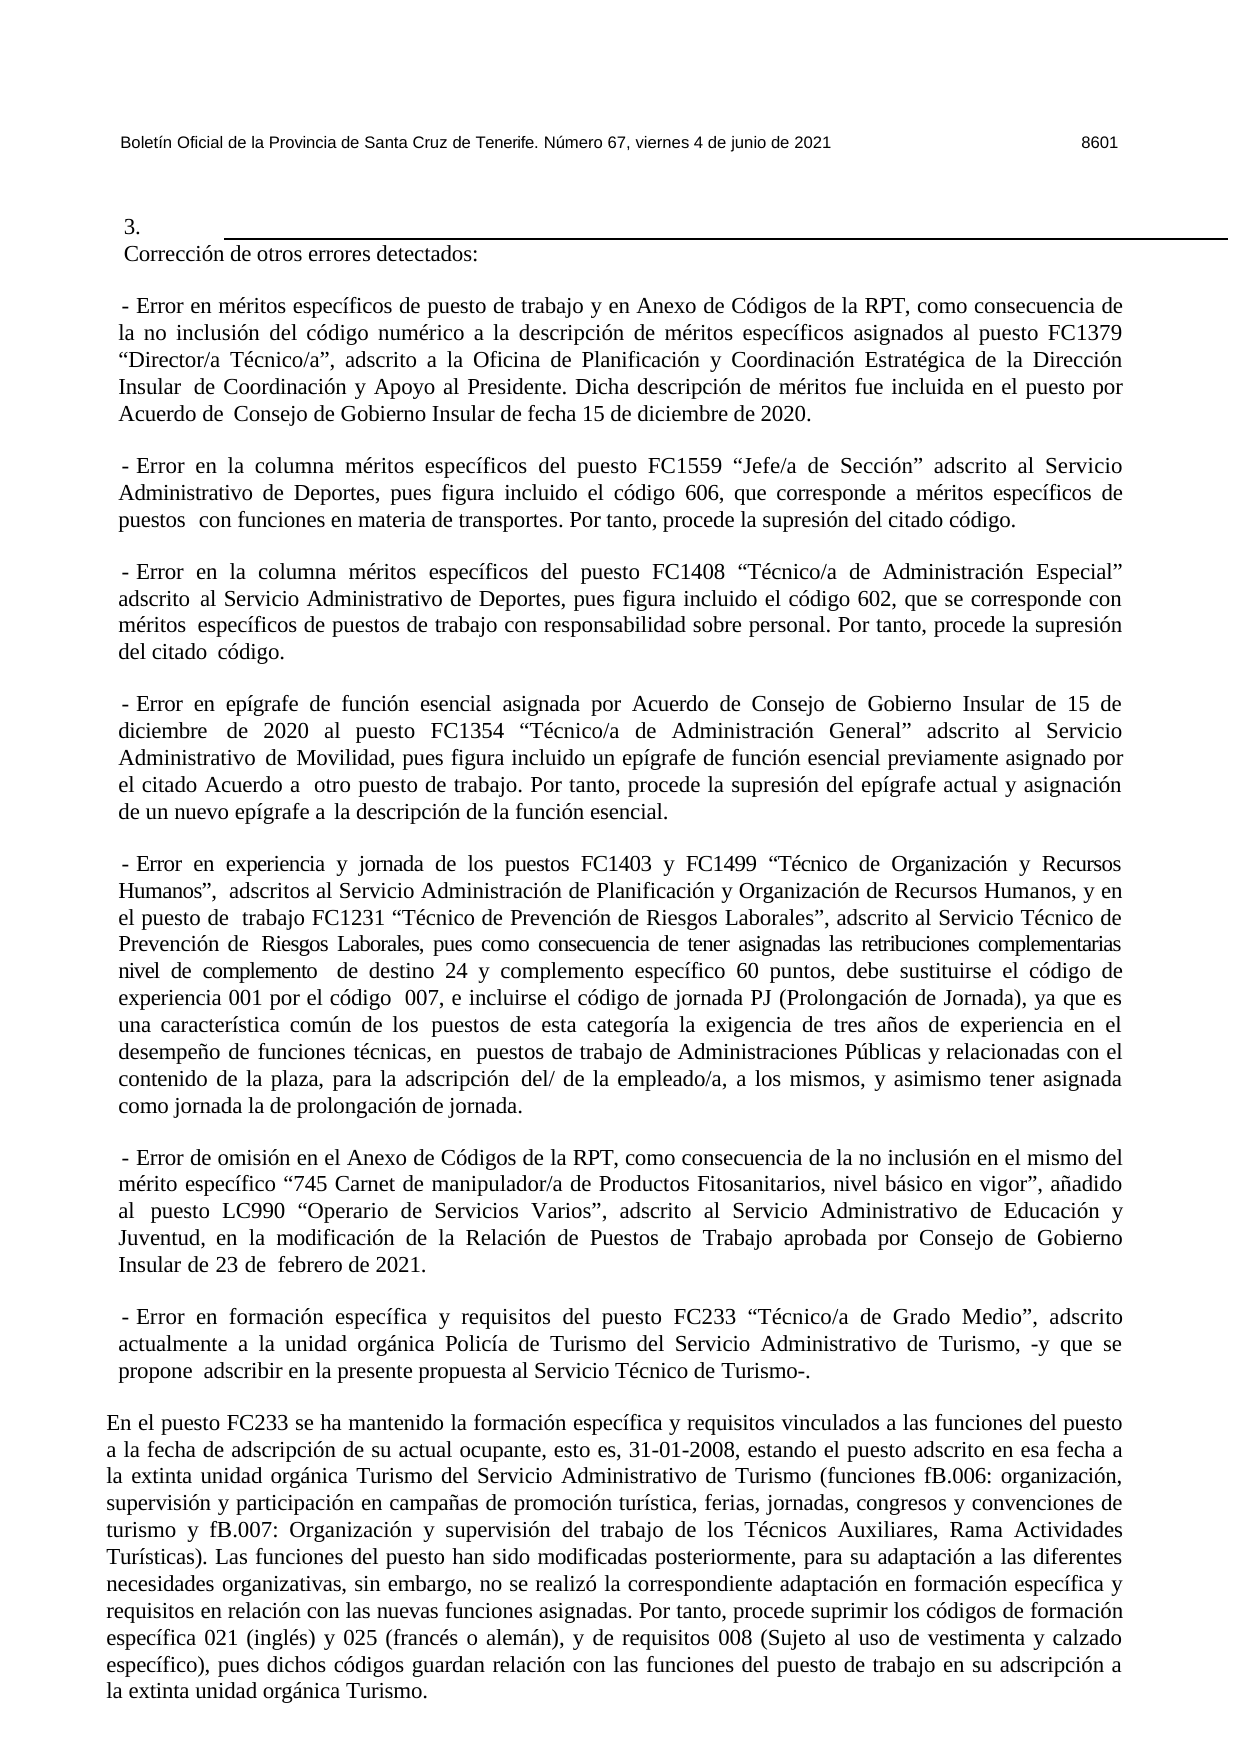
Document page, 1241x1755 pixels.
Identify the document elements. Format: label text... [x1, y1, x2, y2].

list Error en la columna méritos específicos del puesto FC1408 “Técnico/a de Administración Especial” adscrito al Servicio Administrativo de Deportes, pues figura incluido el código 602, que se corresponde con méritos específicos de puestos de trabajo con responsabilidad sobre personal. Por tanto, procede la supresión del citado código. [106, 558, 1123, 665]
list Error en méritos específicos de puesto de trabajo y en Anexo de Códigos de la RPT, como consecuencia de la no inclusión del código numérico a la descripción de méritos específicos asignados al puesto FC1379 “Director/a Técnico/a”, adscrito a la Oficina de Planificación y Coordinación Estratégica de la Dirección Insular de Coordinación y Apoyo al Presidente. Dicha descripción de méritos fue incluida en el puesto por Acuerdo de Consejo de Gobierno Insular de fecha 15 de diciembre de 2020. [106, 292, 1123, 426]
list Corrección de otros errores detectados: [136, 213, 1134, 267]
list Error en la columna méritos específicos del puesto FC1559 “Jefe/a de Sección” adscrito al Servicio Administrativo de Deportes, pues figura incluido el código 606, que corresponde a méritos específicos de puestos con funciones en materia de transportes. Por tanto, procede la supresión del citado código. [106, 452, 1123, 532]
list Error en epígrafe de función esencial asignada por Acuerdo de Consejo de Gobierno Insular de 15 de diciembre de 2020 al puesto FC1354 “Técnico/a de Administración General” adscrito al Servicio Administrativo de Movilidad, pues figura incluido un epígrafe de función esencial previamente asignado por el citado Acuerdo a otro puesto de trabajo. Por tanto, procede la supresión del epígrafe actual y asignación de un nuevo epígrafe a la descripción de la función esencial. [106, 690, 1123, 824]
text En el puesto FC233 se ha mantenido la formación específica y requisitos vinculados a las funciones del puesto a la fecha de adscripción de su actual ocupante, esto es, 31-01-2008, estando el puesto adscrito en esa fecha a la extinta unidad orgánica Turismo del Servicio Administrativo de Turismo (funciones fB.006: organización, supervisión y participación en campañas de promoción turística, ferias, jornadas, congresos y convenciones de turismo y fB.007: Organización y supervisión del trabajo de los Técnicos Auxiliares, Rama Actividades Turísticas). Las funciones del puesto han sido modificadas posteriormente, para su adaptación a las diferentes necesidades organizativas, sin embargo, no se realizó la correspondiente adaptación en formación específica y requisitos en relación con las nuevas funciones asignadas. Por tanto, procede suprimir los códigos de formación específica 021 (inglés) y 025 (francés o alemán), y de requisitos 008 (Sujeto al uso de vestimenta y calzado específico), pues dichos códigos guardan relación con las funciones del puesto de trabajo en su adscripción a la extinta unidad orgánica Turismo. [106, 1409, 1123, 1704]
list Error de omisión en el Anexo de Códigos de la RPT, como consecuencia de la no inclusión en el mismo del mérito específico “745 Carnet de manipulador/a de Productos Fitosanitarios, nivel básico en vigor”, añadido al puesto LC990 “Operario de Servicios Varios”, adscrito al Servicio Administrativo de Educación y Juventud, en la modificación de la Relación de Puestos de Trabajo aprobada por Consejo de Gobierno Insular de 23 de febrero de 2021. [106, 1144, 1123, 1277]
list Error en formación específica y requisitos del puesto FC233 “Técnico/a de Grado Medio”, adscrito actualmente a la unidad orgánica Policía de Turismo del Servicio Administrativo de Turismo, -y que se propone adscribir en la presente propuesta al Servicio Técnico de Turismo-. [106, 1303, 1123, 1383]
list Error en experiencia y jornada de los puestos FC1403 y FC1499 “Técnico de Organización y Recursos Humanos”, adscritos al Servicio Administración de Planificación y Organización de Recursos Humanos, y en el puesto de trabajo FC1231 “Técnico de Prevención de Riesgos Laborales”, adscrito al Servicio Técnico de Prevención de Riesgos Laborales, pues como consecuencia de tener asignadas las retribuciones complementarias nivel de complemento de destino 24 y complemento específico 60 puntos, debe sustituirse el código de experiencia 001 por el código 007, e incluirse el código de jornada PJ (Prolongación de Jornada), ya que es una característica común de los puestos de esta categoría la exigencia de tres años de experiencia en el desempeño de funciones técnicas, en puestos de trabajo de Administraciones Públicas y relacionadas con el contenido de la plaza, para la adscripción del/ de la empleado/a, a los mismos, y asimismo tener asignada como jornada la de prolongación de jornada. [106, 850, 1123, 1118]
